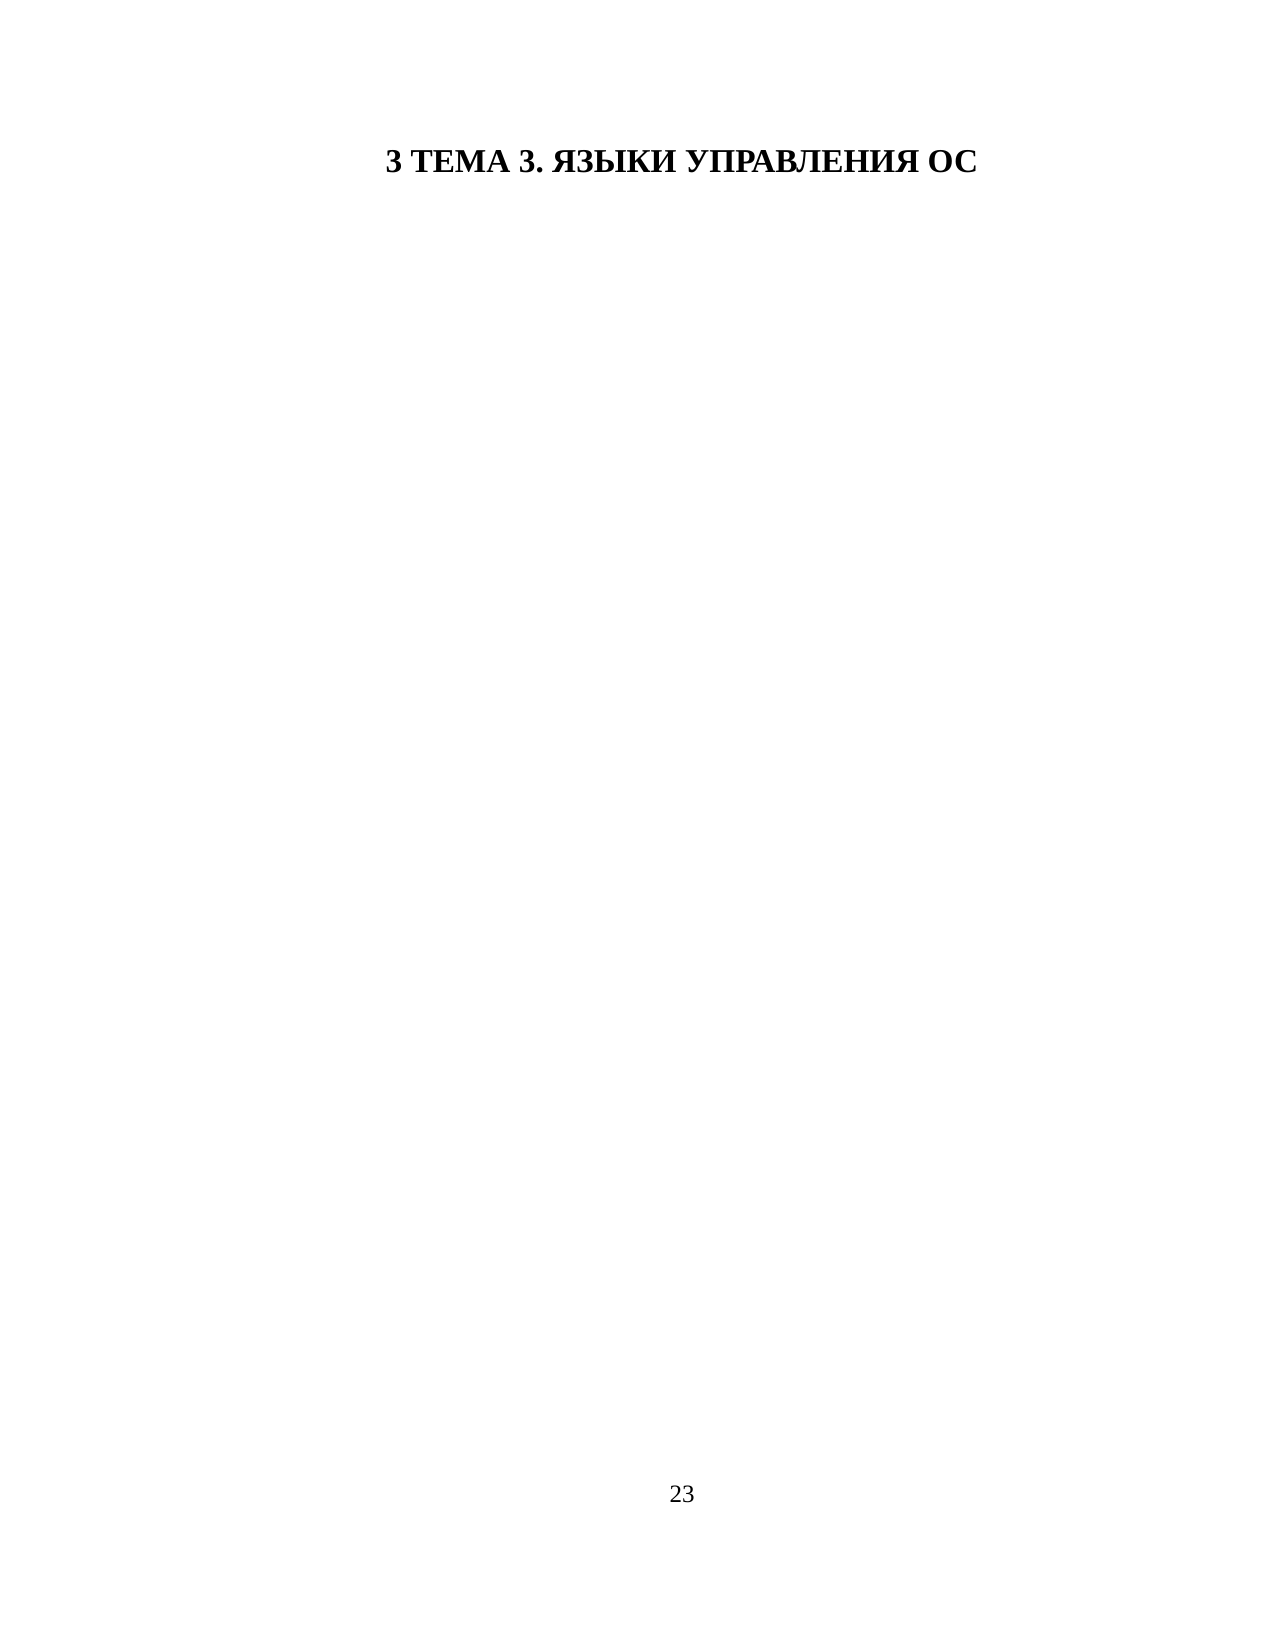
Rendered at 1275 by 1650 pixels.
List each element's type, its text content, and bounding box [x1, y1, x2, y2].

subtitle 3 ТЕМА 3. ЯЗЫКИ УПРАВЛЕНИЯ ОС [177, 142, 1186, 180]
